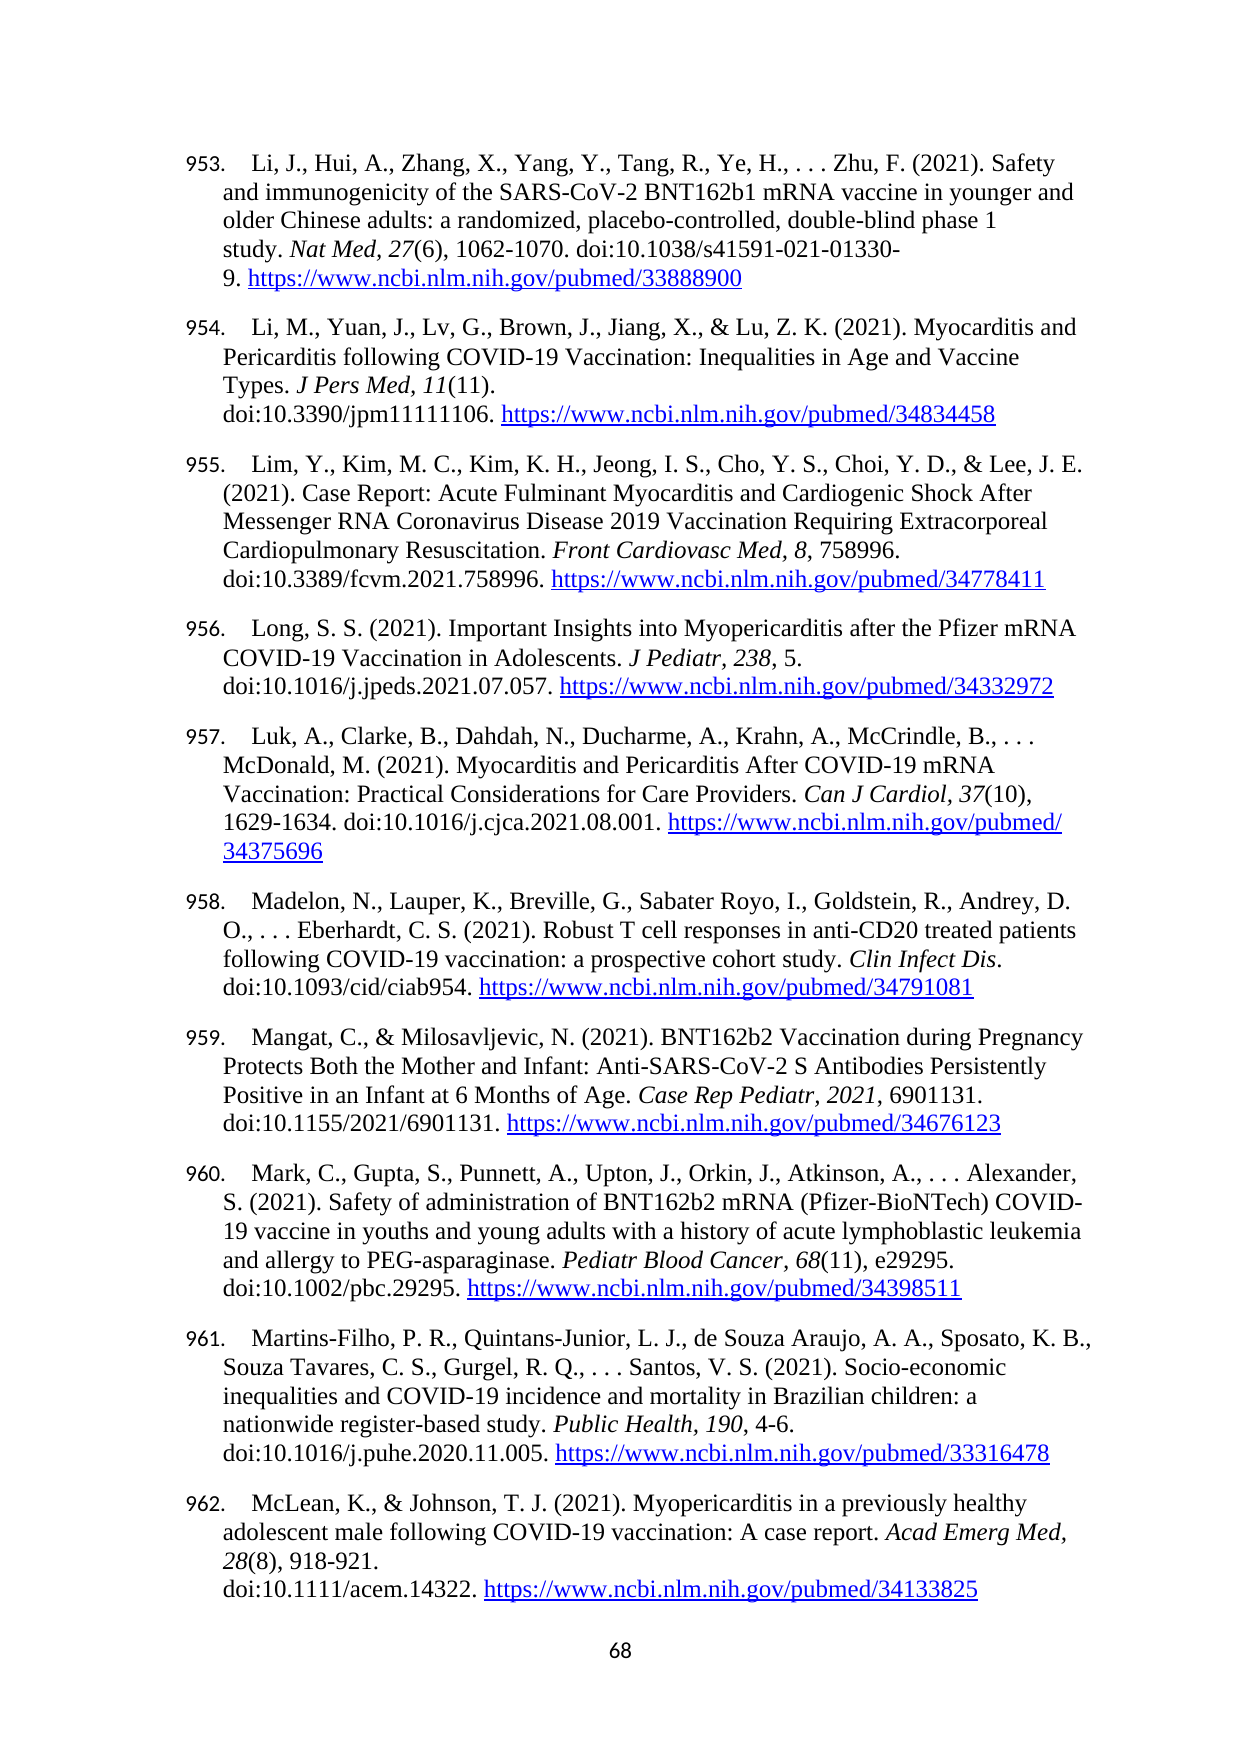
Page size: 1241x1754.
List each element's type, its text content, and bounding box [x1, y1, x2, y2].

list Mangat, C., & Milosavljevic, N. (2021). BNT162b2 Vaccination during Pregnancy Protects Both the Mother and Infant: Anti-SARS-CoV-2 S Antibodies Persistently Positive in an Infant at 6 Months of Age. Case Rep Pediatr, 2021, 6901131. doi:10.1155/2021/6901131. https://www.ncbi.nlm.nih.gov/pubmed/34676123 [185, 1022, 1093, 1137]
list Madelon, N., Lauper, K., Breville, G., Sabater Royo, I., Goldstein, R., Andrey, D. O., . . . Eberhardt, C. S. (2021). Robust T cell responses in anti-CD20 treated patients following COVID-19 vaccination: a prospective cohort study. Clin Infect Dis. doi:10.1093/cid/ciab954. https://www.ncbi.nlm.nih.gov/pubmed/34791081 [185, 886, 1093, 1001]
list Martins-Filho, P. R., Quintans-Junior, L. J., de Souza Araujo, A. A., Sposato, K. B., Souza Tavares, C. S., Gurgel, R. Q., . . . Santos, V. S. (2021). Socio-economic inequalities and COVID-19 incidence and mortality in Brazilian children: a nationwide register-based study. Public Health, 190, 4-6. doi:10.1016/j.puhe.2020.11.005. https://www.ncbi.nlm.nih.gov/pubmed/33316478 [185, 1323, 1093, 1467]
list Lim, Y., Kim, M. C., Kim, K. H., Jeong, I. S., Cho, Y. S., Choi, Y. D., & Lee, J. E. (2021). Case Report: Acute Fulminant Myocarditis and Cardiogenic Shock After Messenger RNA Coronavirus Disease 2019 Vaccination Requiring Extracorporeal Cardiopulmonary Resuscitation. Front Cardiovasc Med, 8, 758996. doi:10.3389/fcvm.2021.758996. https://www.ncbi.nlm.nih.gov/pubmed/34778411 [185, 449, 1093, 593]
list Li, M., Yuan, J., Lv, G., Brown, J., Jiang, X., & Lu, Z. K. (2021). Myocarditis and Pericarditis following COVID-19 Vaccination: Inequalities in Age and Vaccine Types. J Pers Med, 11(11). doi:10.3390/jpm11111106. https://www.ncbi.nlm.nih.gov/pubmed/34834458 [185, 312, 1093, 428]
list Li, J., Hui, A., Zhang, X., Yang, Y., Tang, R., Ye, H., . . . Zhu, F. (2021). Safety and immunogenicity of the SARS-CoV-2 BNT162b1 mRNA vaccine in younger and older Chinese adults: a randomized, placebo-controlled, double-blind phase 1 study. Nat Med, 27(6), 1062-1070. doi:10.1038/s41591-021-01330-9. https://www.ncbi.nlm.nih.gov/pubmed/33888900 [185, 148, 1093, 292]
list Luk, A., Clarke, B., Dahdah, N., Ducharme, A., Krahn, A., McCrindle, B., . . . McDonald, M. (2021). Myocarditis and Pericarditis After COVID-19 mRNA Vaccination: Practical Considerations for Care Providers. Can J Cardiol, 37(10), 1629-1634. doi:10.1016/j.cjca.2021.08.001. https://www.ncbi.nlm.nih.gov/pubmed/34375696 [185, 721, 1093, 865]
list Long, S. S. (2021). Important Insights into Myopericarditis after the Pfizer mRNA COVID-19 Vaccination in Adolescents. J Pediatr, 238, 5. doi:10.1016/j.jpeds.2021.07.057. https://www.ncbi.nlm.nih.gov/pubmed/34332972 [185, 613, 1093, 700]
list McLean, K., & Johnson, T. J. (2021). Myopericarditis in a previously healthy adolescent male following COVID-19 vaccination: A case report. Acad Emerg Med, 28(8), 918-921. doi:10.1111/acem.14322. https://www.ncbi.nlm.nih.gov/pubmed/34133825 [185, 1488, 1093, 1603]
list Mark, C., Gupta, S., Punnett, A., Upton, J., Orkin, J., Atkinson, A., . . . Alexander, S. (2021). Safety of administration of BNT162b2 mRNA (Pfizer-BioNTech) COVID-19 vaccine in youths and young adults with a history of acute lymphoblastic leukemia and allergy to PEG-asparaginase. Pediatr Blood Cancer, 68(11), e29295. doi:10.1002/pbc.29295. https://www.ncbi.nlm.nih.gov/pubmed/34398511 [185, 1158, 1093, 1302]
